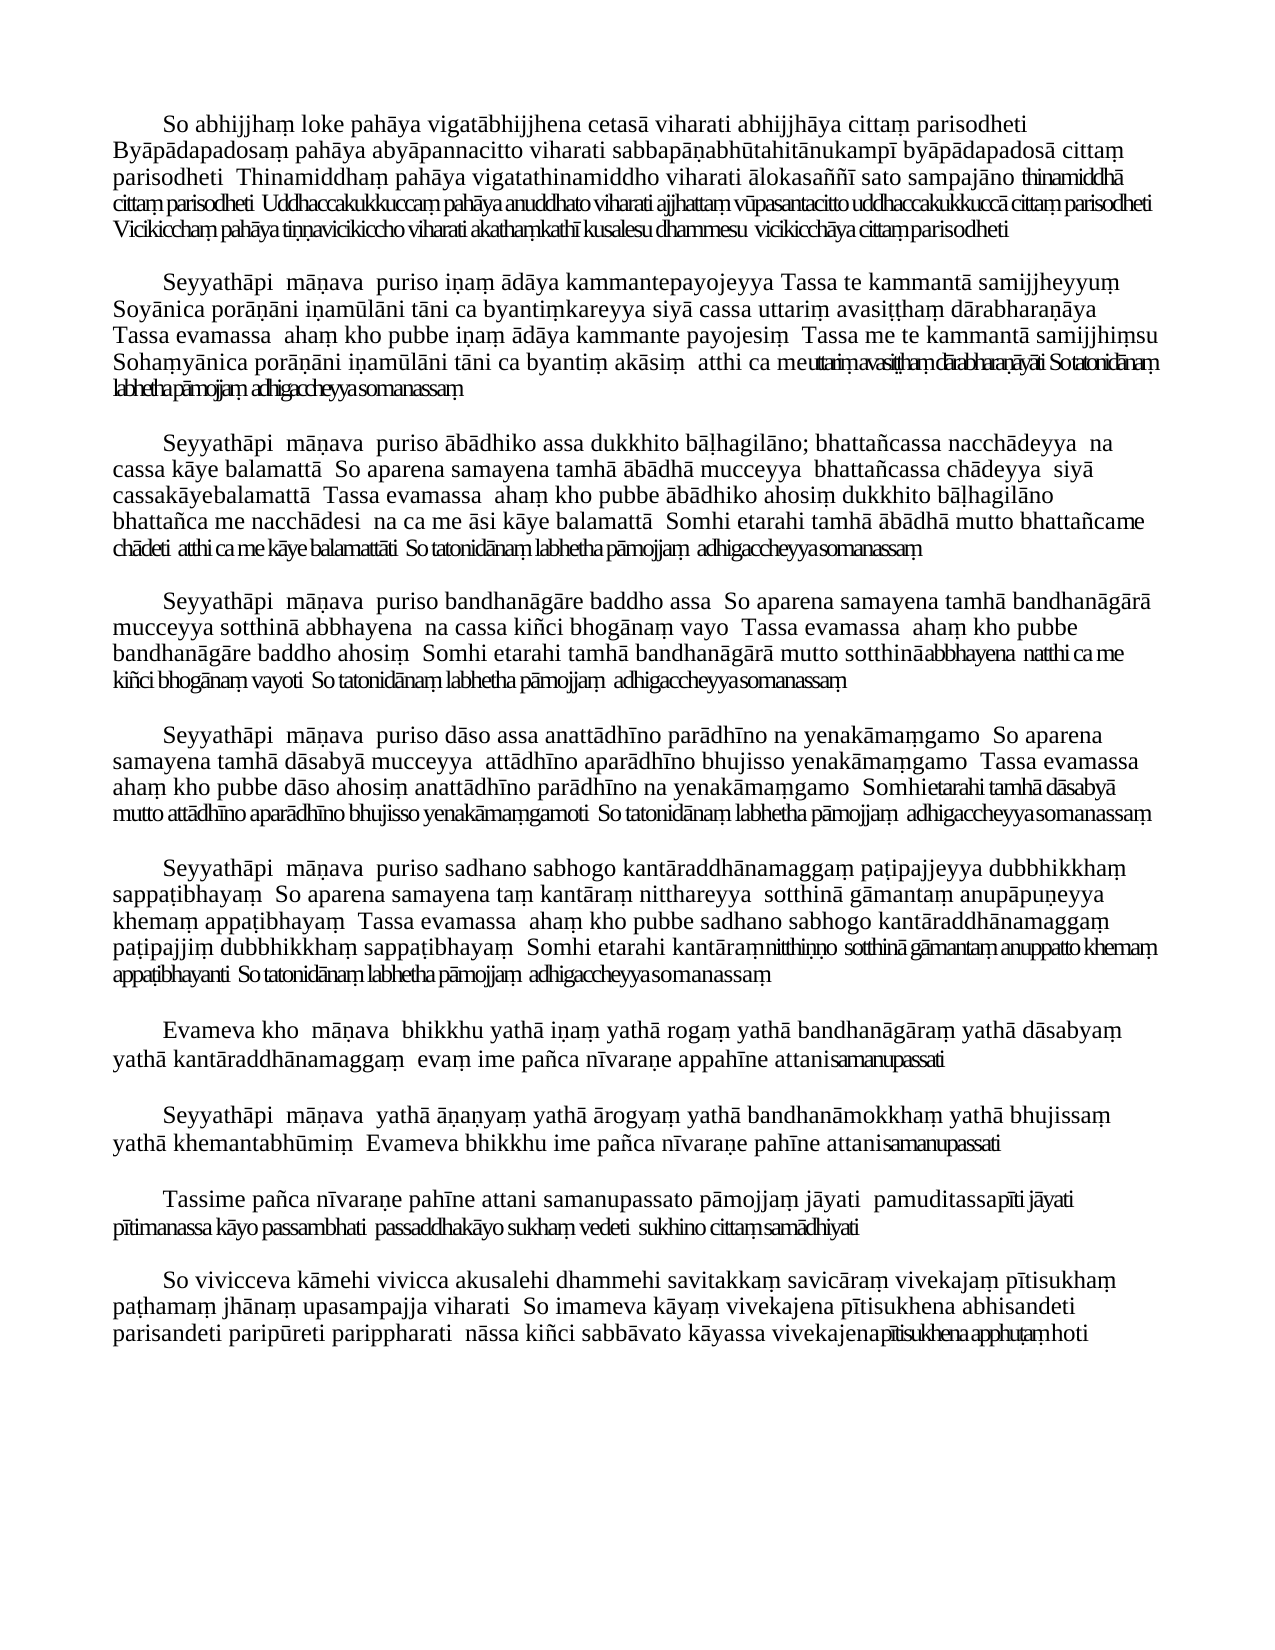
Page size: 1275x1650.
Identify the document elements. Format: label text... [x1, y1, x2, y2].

list So vivicceva kāmehi vivicca akusalehi dhammehi savitakkaṃ savicāraṃ vivekajaṃ pītisukhaṃ paṭhamaṃ jhānaṃ upasampajja viharati So imameva kāyaṃ vivekajena pītisukhena abhisandeti parisandeti paripūreti parippharati nāssa kiñci sabbāvato kāyassa vivekajenapītisukhena apphuṭaṃhoti [112, 1267, 1162, 1347]
list So abhijjhaṃ loke pahāya vigatābhijjhena cetasā viharati abhijjhāya cittaṃ parisodheti Byāpādapadosaṃ pahāya abyāpannacitto viharati sabbapāṇabhūtahitānukampī byāpādapadosā cittaṃ parisodheti Thinamiddhaṃ pahāya vigatathinamiddho viharati ālokasaññī sato sampajāno thinamiddhā cittaṃ parisodheti Uddhaccakukkuccaṃ pahāya anuddhato viharati ajjhattaṃ vūpasantacitto uddhaccakukkuccā cittaṃ parisodheti Vicikicchaṃ pahāya tiṇṇavicikiccho viharati akathaṃkathī kusalesu dhammesu vicikicchāya cittaṃparisodheti [112, 111, 1162, 243]
list Seyyathāpi māṇava puriso iṇaṃ ādāya kammantepayojeyya Tassa te kammantā samijjheyyuṃ Soyānica porāṇāni iṇamūlāni tāni ca byantiṃkareyya siyā cassa uttariṃ avasiṭṭhaṃ dārabharaṇāya Tassa evamassa ahaṃ kho pubbe iṇaṃ ādāya kammante payojesiṃ Tassa me te kammantā samijjhiṃsu Sohaṃyānica porāṇāni iṇamūlāni tāni ca byantiṃ akāsiṃ atthi ca meuttariṃ avasiṭṭhaṃ dārabharaṇāyāti So tatonidānaṃ labhetha pāmojjaṃ adhigaccheyyasomanassaṃ [112, 270, 1162, 402]
list Evameva kho māṇava bhikkhu yathā iṇaṃ yathā rogaṃ yathā bandhanāgāraṃ yathā dāsabyaṃ yathā kantāraddhānamaggaṃ evaṃ ime pañca nīvaraṇe appahīne attanisamanupassati [112, 1016, 1162, 1073]
list Seyyathāpi māṇava puriso sadhano sabhogo kantāraddhānamaggaṃ paṭipajjeyya dubbhikkhaṃ sappaṭibhayaṃ So aparena samayena taṃ kantāraṃ nitthareyya sotthinā gāmantaṃ anupāpuṇeyya khemaṃ appaṭibhayaṃ Tassa evamassa ahaṃ kho pubbe sadhano sabhogo kantāraddhānamaggaṃ paṭipajjiṃ dubbhikkhaṃ sappaṭibhayaṃ Somhi etarahi kantāraṃnitthiṇṇo sotthinā gāmantaṃ anuppatto khemaṃ appaṭibhayanti So tatonidānaṃ labhetha pāmojjaṃ adhigaccheyyasomanassaṃ [112, 855, 1162, 987]
list Seyyathāpi māṇava puriso bandhanāgāre baddho assa So aparena samayena tamhā bandhanāgārā mucceyya sotthinā abbhayena na cassa kiñci bhogānaṃ vayo Tassa evamassa ahaṃ kho pubbe bandhanāgāre baddho ahosiṃ Somhi etarahi tamhā bandhanāgārā mutto sotthināabbhayena natthi ca me kiñci bhogānaṃ vayoti So tatonidānaṃ labhetha pāmojjaṃ adhigaccheyyasomanassaṃ [112, 588, 1162, 694]
list Tassime pañca nīvaraṇe pahīne attani samanupassato pāmojjaṃ jāyati pamuditassapīti jāyati pītimanassa kāyo passambhati passaddhakāyo sukhaṃ vedeti sukhino cittaṃsamādhiyati [112, 1185, 1162, 1241]
list Seyyathāpi māṇava puriso dāso assa anattādhīno parādhīno na yenakāmaṃgamo So aparena samayena tamhā dāsabyā mucceyya attādhīno aparādhīno bhujisso yenakāmaṃgamo Tassa evamassa ahaṃ kho pubbe dāso ahosiṃ anattādhīno parādhīno na yenakāmaṃgamo Somhietarahi tamhā dāsabyā mutto attādhīno aparādhīno bhujisso yenakāmaṃgamoti So tatonidānaṃ labhetha pāmojjaṃ adhigaccheyyasomanassaṃ [112, 722, 1162, 827]
list Seyyathāpi māṇava yathā āṇaṇyaṃ yathā ārogyaṃ yathā bandhanāmokkhaṃ yathā bhujissaṃ yathā khemantabhūmiṃ Evameva bhikkhu ime pañca nīvaraṇe pahīne attanisamanupassati [112, 1101, 1162, 1157]
list Seyyathāpi māṇava puriso ābādhiko assa dukkhito bāḷhagilāno; bhattañcassa nacchādeyya na cassa kāye balamattā So aparena samayena tamhā ābādhā mucceyya bhattañcassa chādeyya siyā cassakāyebalamattā Tassa evamassa ahaṃ kho pubbe ābādhiko ahosiṃ dukkhito bāḷhagilāno bhattañca me nacchādesi na ca me āsi kāye balamattā Somhi etarahi tamhā ābādhā mutto bhattañcame chādeti atthi ca me kāye balamattāti So tatonidānaṃ labhetha pāmojjaṃ adhigaccheyyasomanassaṃ [112, 430, 1162, 561]
